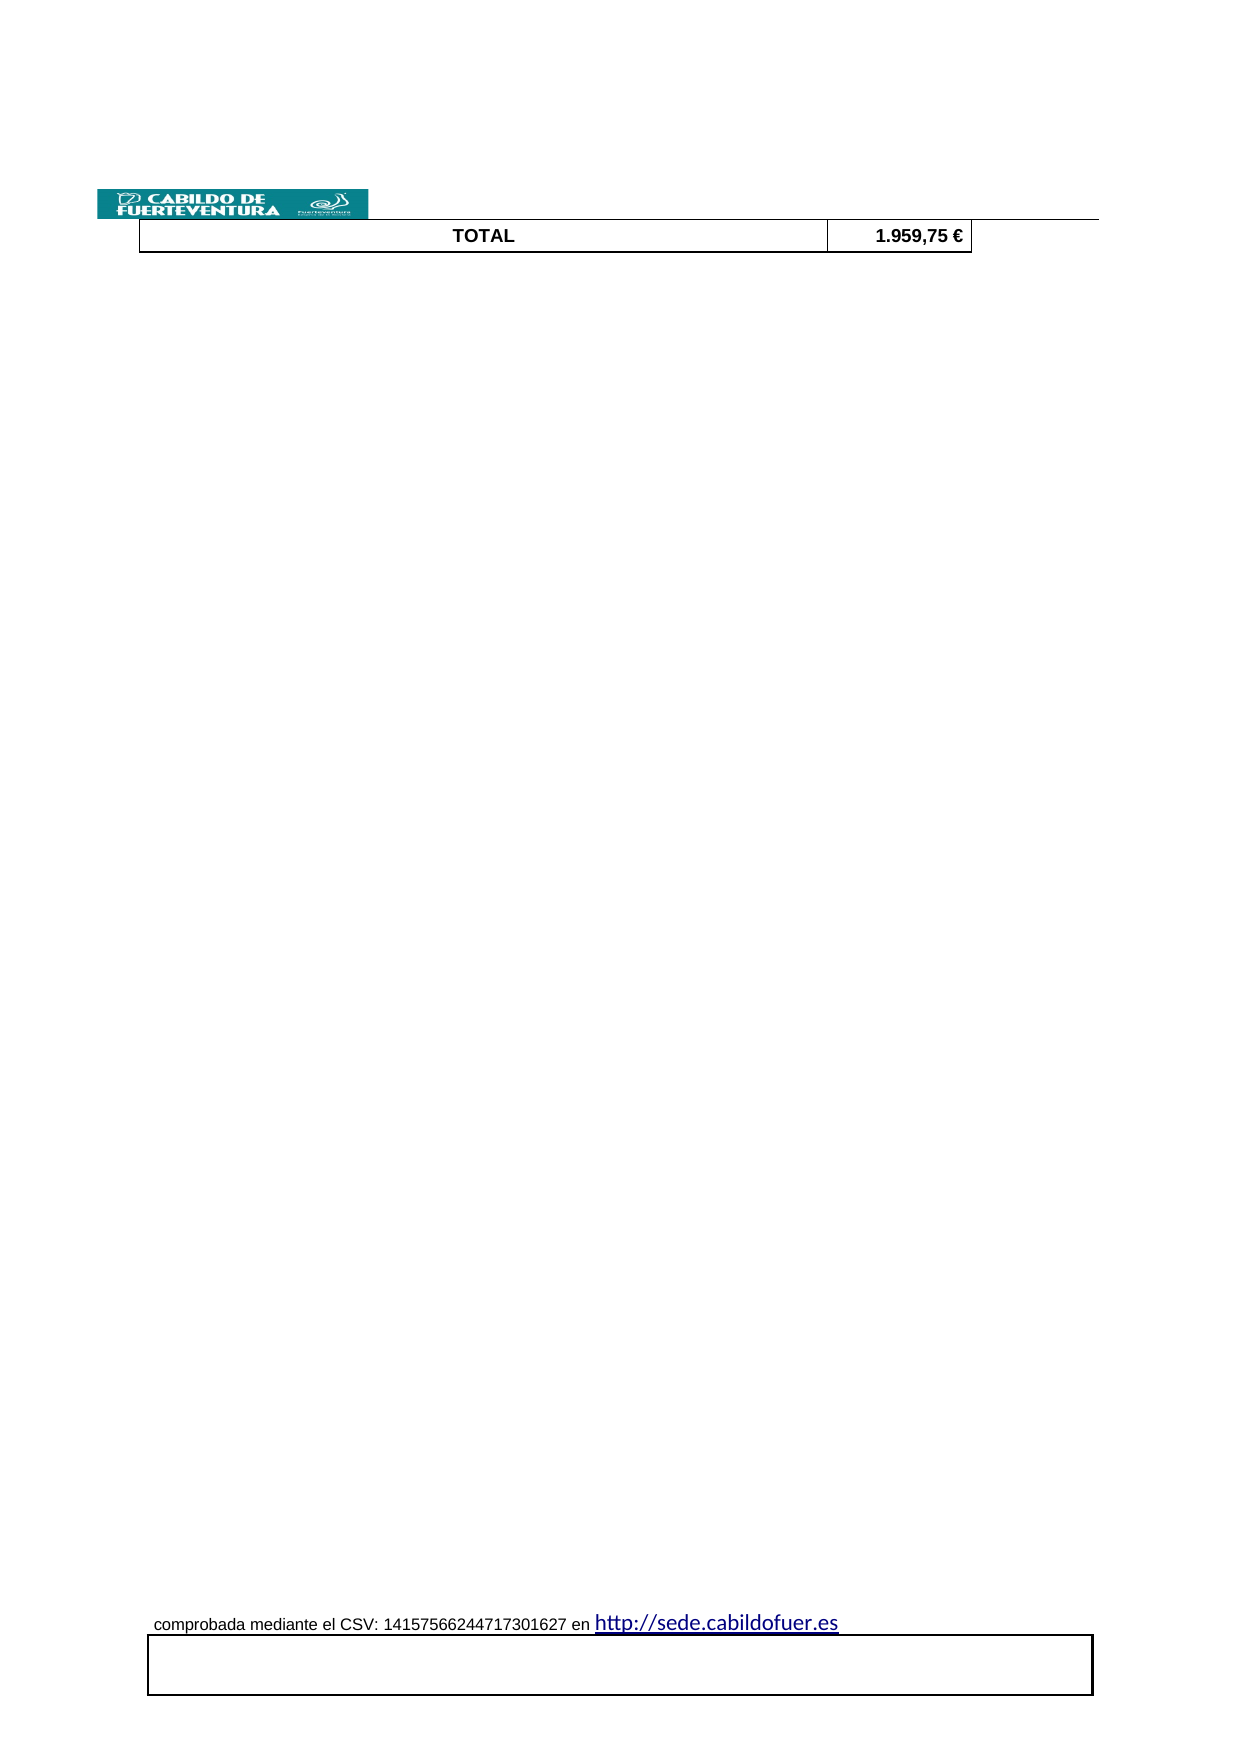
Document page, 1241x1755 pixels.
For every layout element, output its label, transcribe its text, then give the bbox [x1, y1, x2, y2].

table_cell 1.959,75 € [828, 220, 971, 251]
table_cell TOTAL [140, 220, 827, 251]
picture [97, 189, 369, 219]
table_cell [972, 220, 1099, 251]
